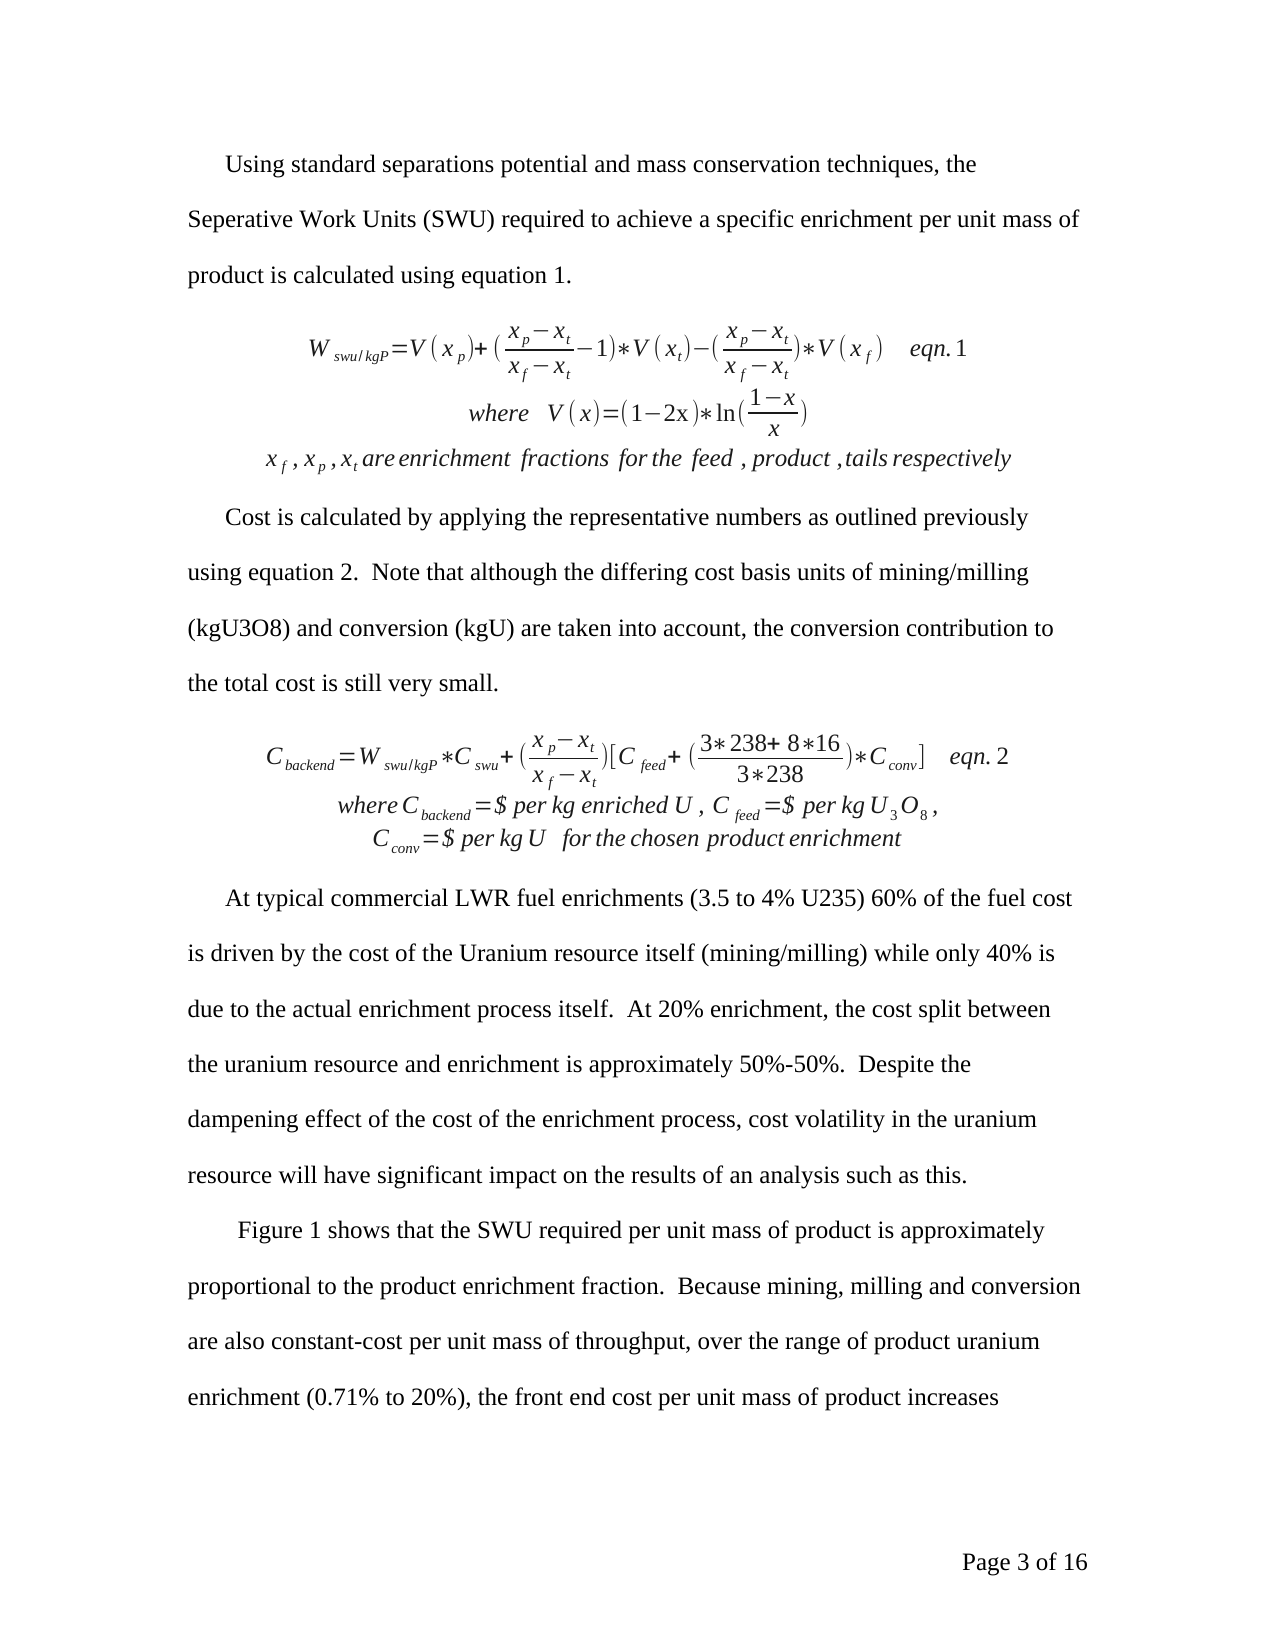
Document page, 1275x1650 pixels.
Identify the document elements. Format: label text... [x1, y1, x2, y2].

text Figure 1 shows that the SWU required per unit mass of product is approximately proportional to the product enrichment fraction. Because mining, milling and conversion are also constant-cost per unit mass of throughput, over the range of product uranium enrichment (0.71% to 20%), the front end cost per unit mass of product increases [187, 1216, 1087, 1410]
text Using standard separations potential and mass conservation techniques, the Seperative Work Units (SWU) required to achieve a specific enrichment per unit mass of product is calculated using equation 1. [187, 150, 1087, 288]
text At typical commercial LWR fuel enrichments (3.5 to 4% U235) 60% of the fuel cost is driven by the cost of the Uranium resource itself (mining/milling) while only 40% is due to the actual enrichment process itself. At 20% enrichment, the cost split between the uranium resource and enrichment is approximately 50%-50%. Despite the dampening effect of the cost of the enrichment process, cost volatility in the uranium resource will have significant impact on the results of an analysis such as this. [187, 884, 1087, 1189]
text Cost is calculated by applying the representative numbers as outlined previously using equation 2. Note that although the differing cost basis units of mining/milling (kgU3O8) and conversion (kgU) are taken into account, the conversion contribution to the total cost is still very small. [187, 503, 1087, 697]
